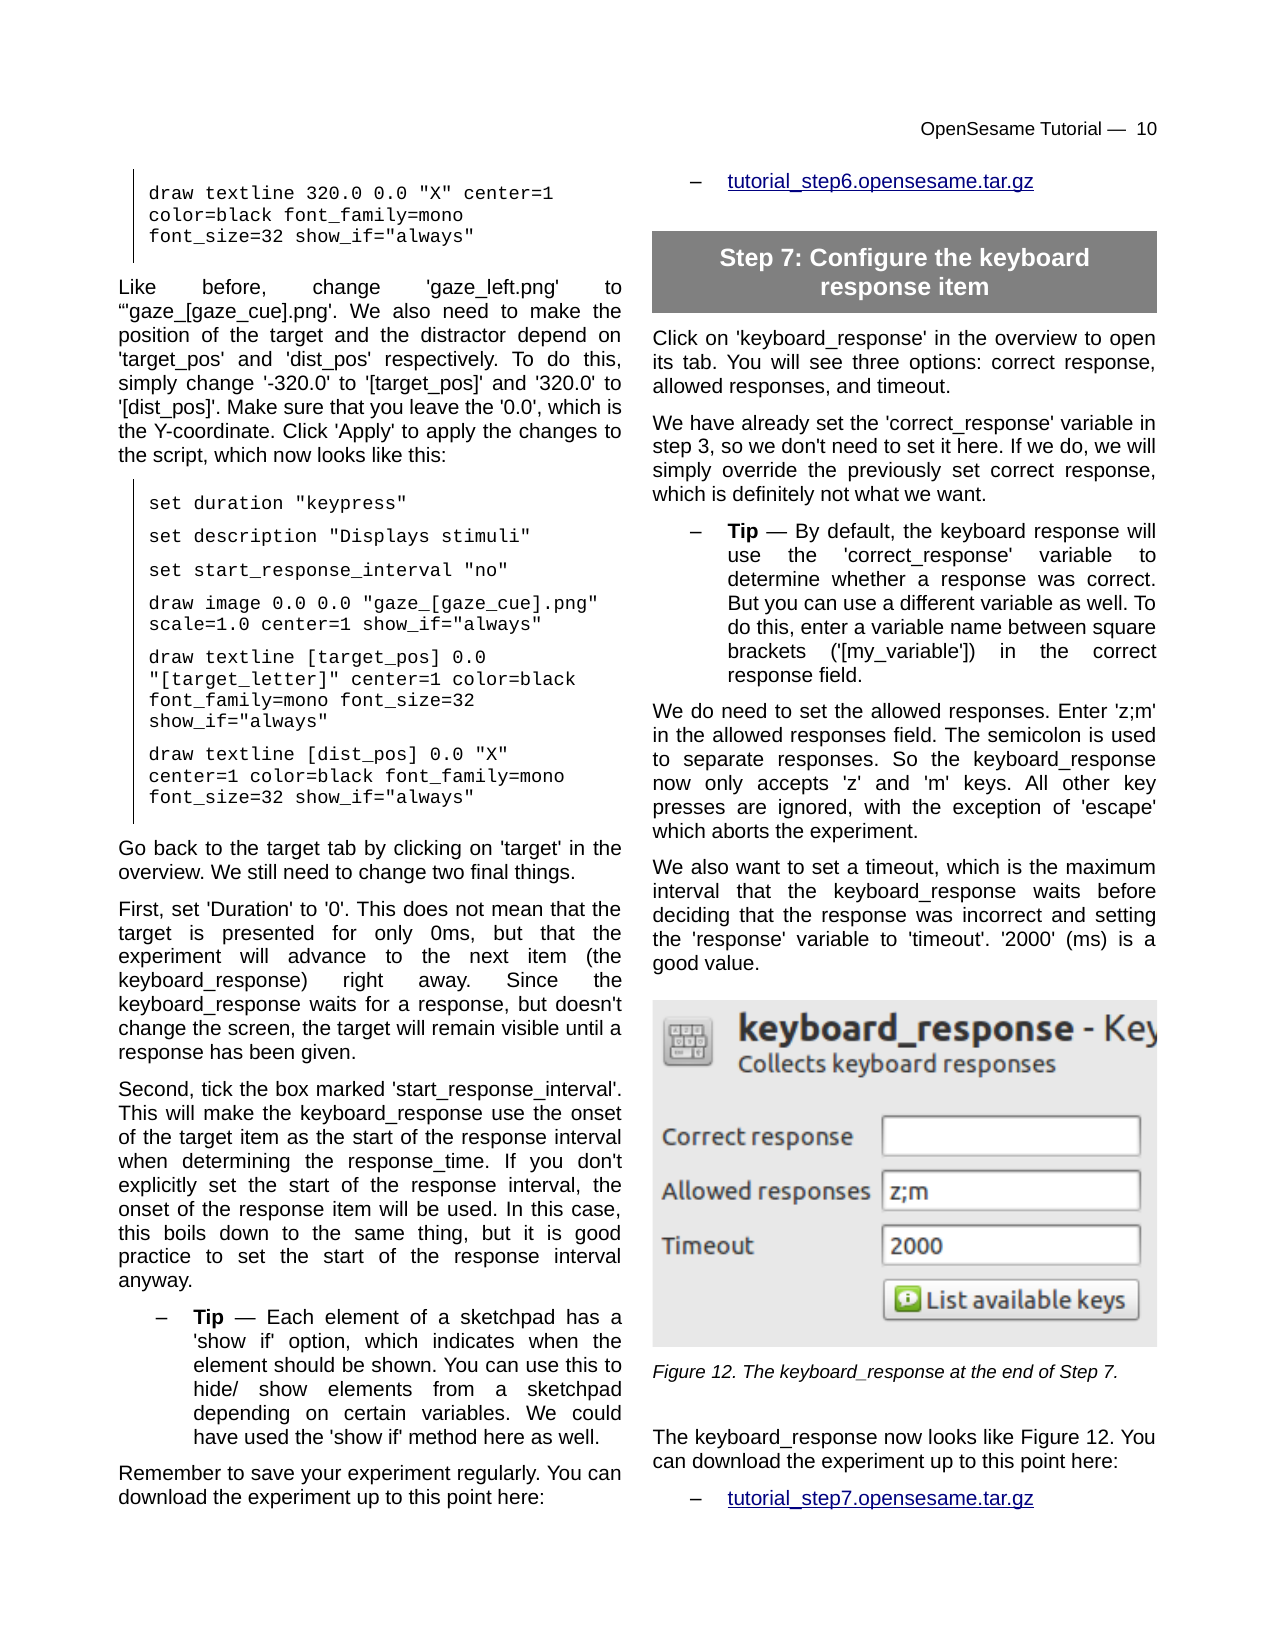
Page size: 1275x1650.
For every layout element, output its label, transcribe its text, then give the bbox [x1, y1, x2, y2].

subtitle Step 7: Configure the keyboard response item [655, 233, 1155, 311]
text Go back to the target tab by clicking on 'target' in the overview. We still need to change two final things. [118, 836, 622, 884]
text Remember to save your experiment regularly. You can download the experiment up to this point here: [118, 1461, 622, 1509]
list Tip — By default, the keyboard response will use the 'correct_response' variable to determine whether a response was correct. But you can use a different variable as well. To do this, enter a variable name between square brackets ('[my_variable']) in the correct response field. [690, 519, 1157, 686]
text We do need to set the allowed responses. Enter 'z;m' in the allowed responses field. The semicolon is used to separate responses. So the keyboard_response now only accepts 'z' and 'm' keys. All other key presses are ignored, with the exception of 'escape' which aborts the experiment. [652, 699, 1157, 843]
text draw textline 320.0 0.0 "X" center=1 color=black font_family=mono font_size=32 show_if="always" [134, 169, 622, 263]
text First, set 'Duration' to '0'. This does not mean that the target is presented for only 0ms, but that the experiment will advance to the next item (the keyboard_response) right away. Since the keyboard_response waits for a response, but doesn't change the screen, the target will remain visible until a response has been given. [118, 896, 622, 1064]
text Second, tick the box marked 'start_response_interval'. This will make the keyboard_response use the onset of the target item as the start of the response interval when determining the response_time. If you don't explicitly set the start of the response interval, the onset of the response item will be used. In this case, this boils down to the same thing, but it is good practice to set the start of the response interval anyway. [118, 1077, 622, 1292]
text draw textline [target_pos] 0.0 "[target_letter]" center=1 color=black font_family=mono font_size=32 show_if="always" [134, 633, 622, 730]
text Like before, change 'gaze_left.png' to “'gaze_[gaze_cue].png'. We also need to make the position of the target and the distractor depend on 'target_pos' and 'dist_pos' respectively. To do this, simply change '-320.0' to '[target_pos]' and '320.0' to '[dist_pos]'. Make sure that you leave the '0.0', which is the Y-coordinate. Click 'Apply' to apply the changes to the script, which now looks like this: [118, 275, 622, 467]
list tutorial_step7.opensesame.tar.gz [690, 1486, 1157, 1510]
text set description "Displays stimuli" [134, 512, 622, 546]
list Tip — Each element of a sketchpad has a 'show if' option, which indicates when the element should be shown. You can use this to hide/ show elements from a sketchpad depending on certain variables. We could have used the 'show if' method here as well. [156, 1305, 622, 1448]
text The keyboard_response now looks like Figure 12. You can download the experiment up to this point here: [652, 1425, 1157, 1473]
text draw image 0.0 0.0 "gaze_[gaze_cue].png" scale=1.0 center=1 show_if="always" [134, 579, 622, 633]
text set start_response_interval "no" [134, 546, 622, 579]
text We have already set the 'correct_response' variable in step 3, so we don't need to set it here. If we do, we will simply override the previously set correct response, which is definitely not what we want. [652, 410, 1157, 506]
text draw textline [dist_pos] 0.0 "X" center=1 color=black font_family=mono font_size=32 show_if="always" [134, 730, 622, 824]
picture [652, 1000, 1158, 1347]
text set duration "keypress" [134, 479, 622, 512]
text We also want to set a timeout, which is the maximum interval that the keyboard_response waits before deciding that the response was incorrect and setting the 'response' variable to 'timeout'. '2000' (ms) is a good value. [652, 855, 1157, 975]
list tutorial_step6.opensesame.tar.gz [690, 169, 1157, 193]
text Click on 'keyboard_response' in the overview to open its tab. You will see three options: correct response, allowed responses, and timeout. [652, 326, 1157, 398]
text Figure 12. The keyboard_response at the end of Step 7. [652, 1347, 1157, 1383]
